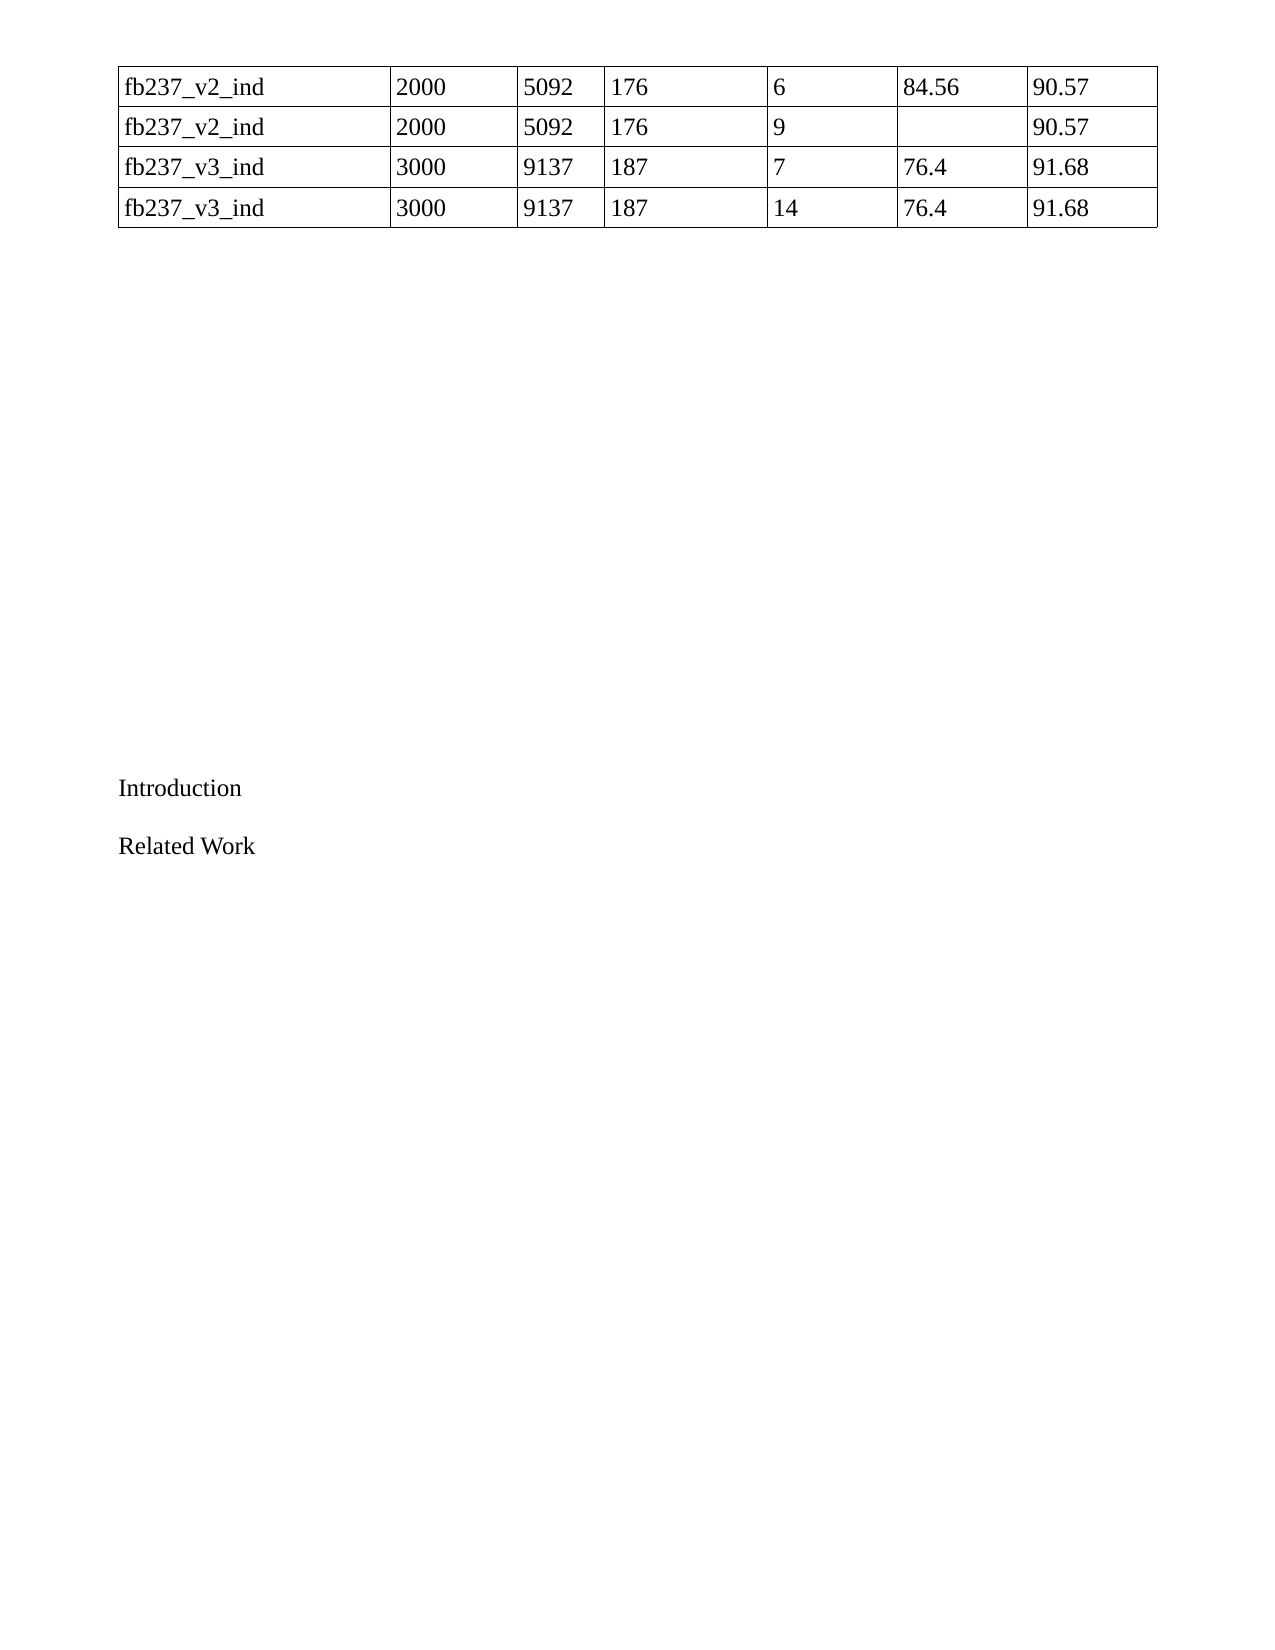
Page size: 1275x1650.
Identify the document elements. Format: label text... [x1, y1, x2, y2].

table_cell 76.4 [898, 147, 1027, 187]
table_cell 176 [605, 67, 767, 106]
table_cell 91.68 [1028, 147, 1157, 187]
table_cell 5092 [518, 67, 604, 106]
table_cell 9137 [518, 147, 604, 187]
table_cell 2000 [391, 107, 517, 146]
table_cell 90.57 [1028, 107, 1157, 146]
table_cell 6 [768, 67, 897, 106]
table_cell 84.56 [898, 67, 1027, 106]
table_cell 5092 [518, 107, 604, 146]
table_cell 187 [605, 188, 767, 227]
table_cell fb237_v2_ind [119, 67, 390, 106]
table_cell 76.4 [898, 188, 1027, 227]
table_cell 9 [768, 107, 897, 146]
table_cell 176 [605, 107, 767, 146]
table_cell 9137 [518, 188, 604, 227]
table_cell 187 [605, 147, 767, 187]
text Introduction [118, 773, 1157, 802]
table_cell 3000 [391, 147, 517, 187]
table_cell fb237_v3_ind [119, 188, 390, 227]
table_cell 2000 [391, 67, 517, 106]
text Related Work [118, 831, 1157, 860]
table_cell [898, 107, 1027, 146]
table_cell 7 [768, 147, 897, 187]
table_cell 3000 [391, 188, 517, 227]
table_cell 90.57 [1028, 67, 1157, 106]
table_cell fb237_v2_ind [119, 107, 390, 146]
table_cell 91.68 [1028, 188, 1157, 227]
table_cell 14 [768, 188, 897, 227]
table_cell fb237_v3_ind [119, 147, 390, 187]
